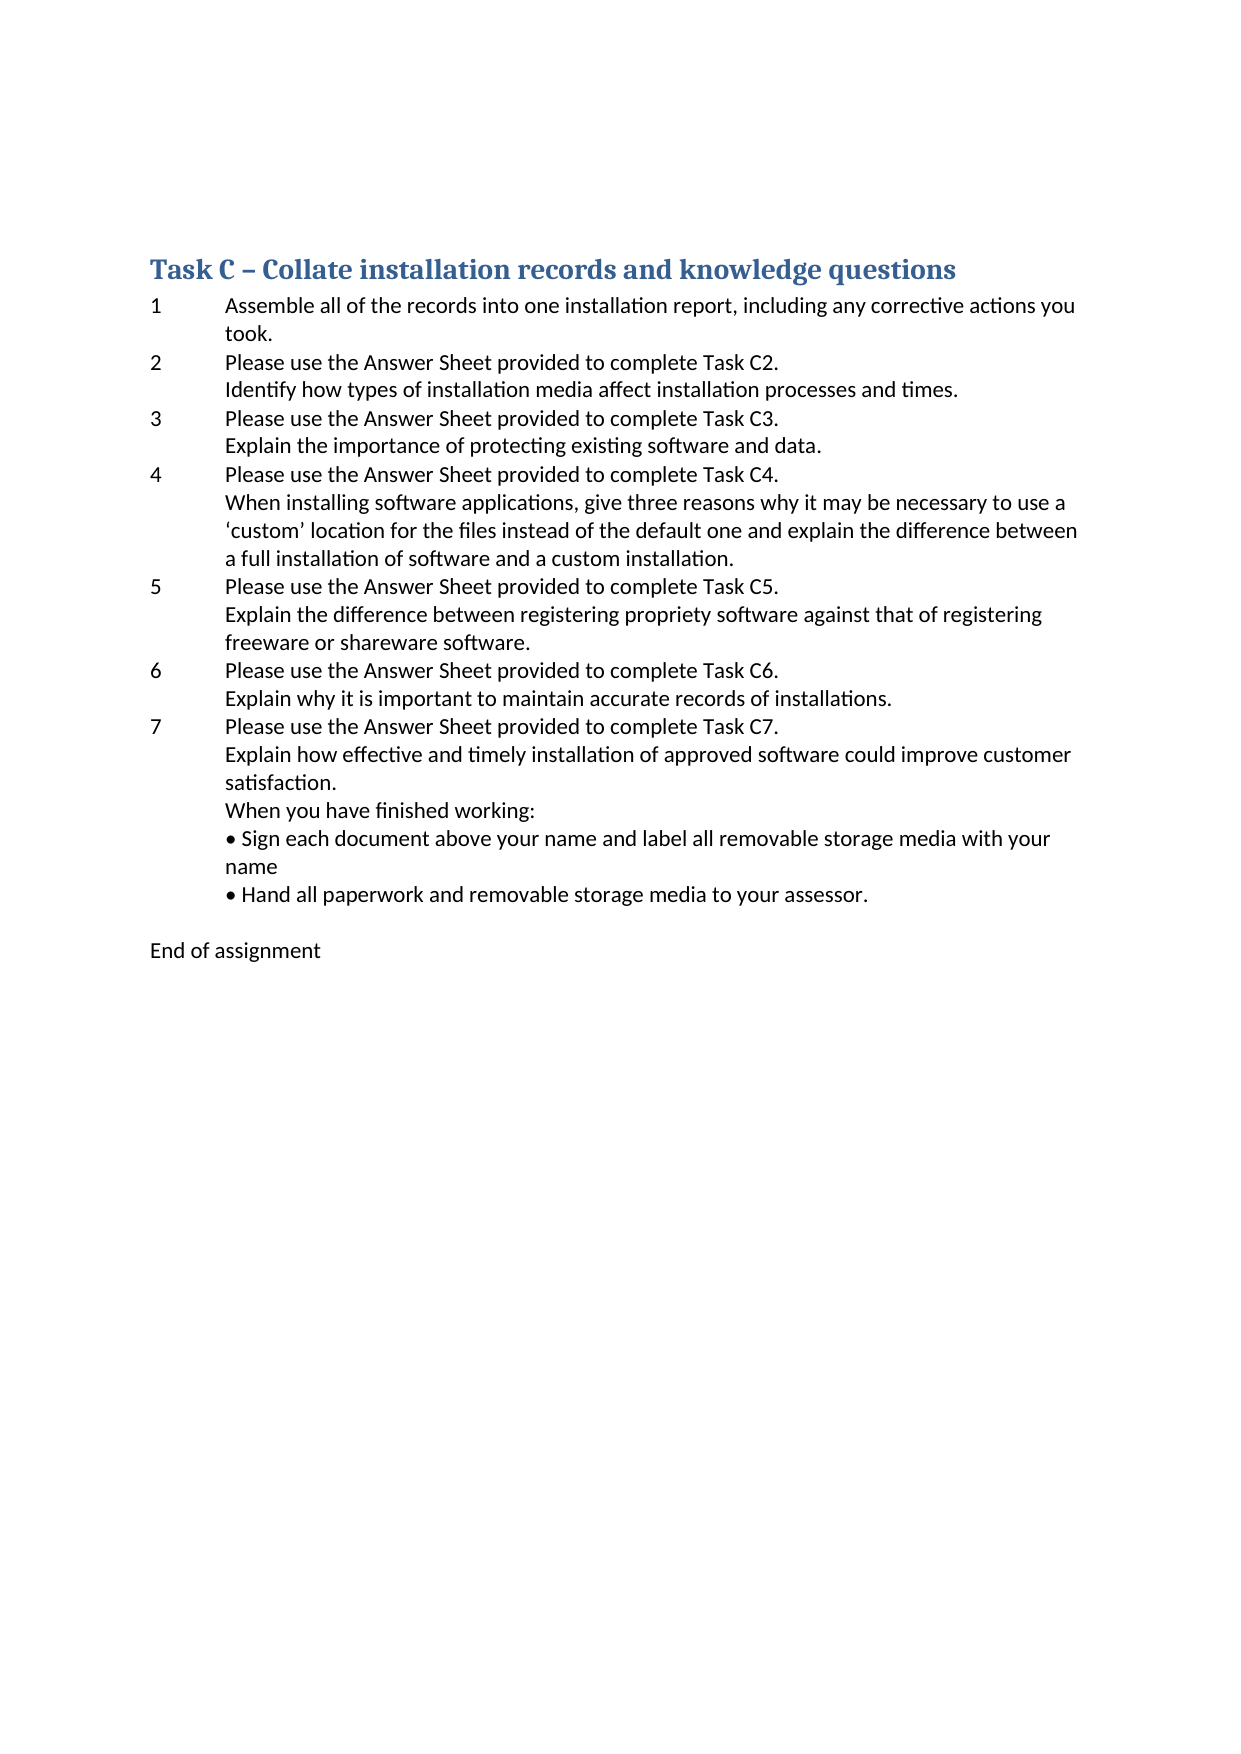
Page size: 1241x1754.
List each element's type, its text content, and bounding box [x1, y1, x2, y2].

text End of assignment [150, 936, 1090, 964]
text • Hand all paperwork and removable storage media to your assessor. [150, 880, 1090, 908]
text Explain why it is important to maintain accurate records of installations. [150, 684, 1090, 712]
text 6 Please use the Answer Sheet provided to complete Task C6. [150, 656, 1090, 684]
text 2 Please use the Answer Sheet provided to complete Task C2. [150, 348, 1090, 376]
text Explain the importance of protecting existing software and data. [150, 432, 1090, 460]
text When installing software applications, give three reasons why it may be necessary to use a ‘custom’ location for the files instead of the default one and explain the difference between a full installation of software and a custom installation. [225, 488, 1090, 572]
text 4 Please use the Answer Sheet provided to complete Task C4. [150, 460, 1090, 488]
text When you have finished working: [150, 796, 1090, 824]
text 5 Please use the Answer Sheet provided to complete Task C5. [150, 572, 1090, 600]
text Identify how types of installation media affect installation processes and times. [150, 376, 1090, 404]
text 7 Please use the Answer Sheet provided to complete Task C7. [150, 712, 1090, 740]
text Explain how effective and timely installation of approved software could improve customer satisfaction. [225, 740, 1090, 796]
text 1 Assemble all of the records into one installation report, including any corrective actions you took. [150, 292, 1090, 348]
text 3 Please use the Answer Sheet provided to complete Task C3. [150, 404, 1090, 432]
text • Sign each document above your name and label all removable storage media with your name [225, 824, 1090, 880]
text Explain the difference between registering propriety software against that of registering freeware or shareware software. [225, 600, 1090, 656]
subtitle Task C – Collate installation records and knowledge questions [150, 253, 1090, 287]
